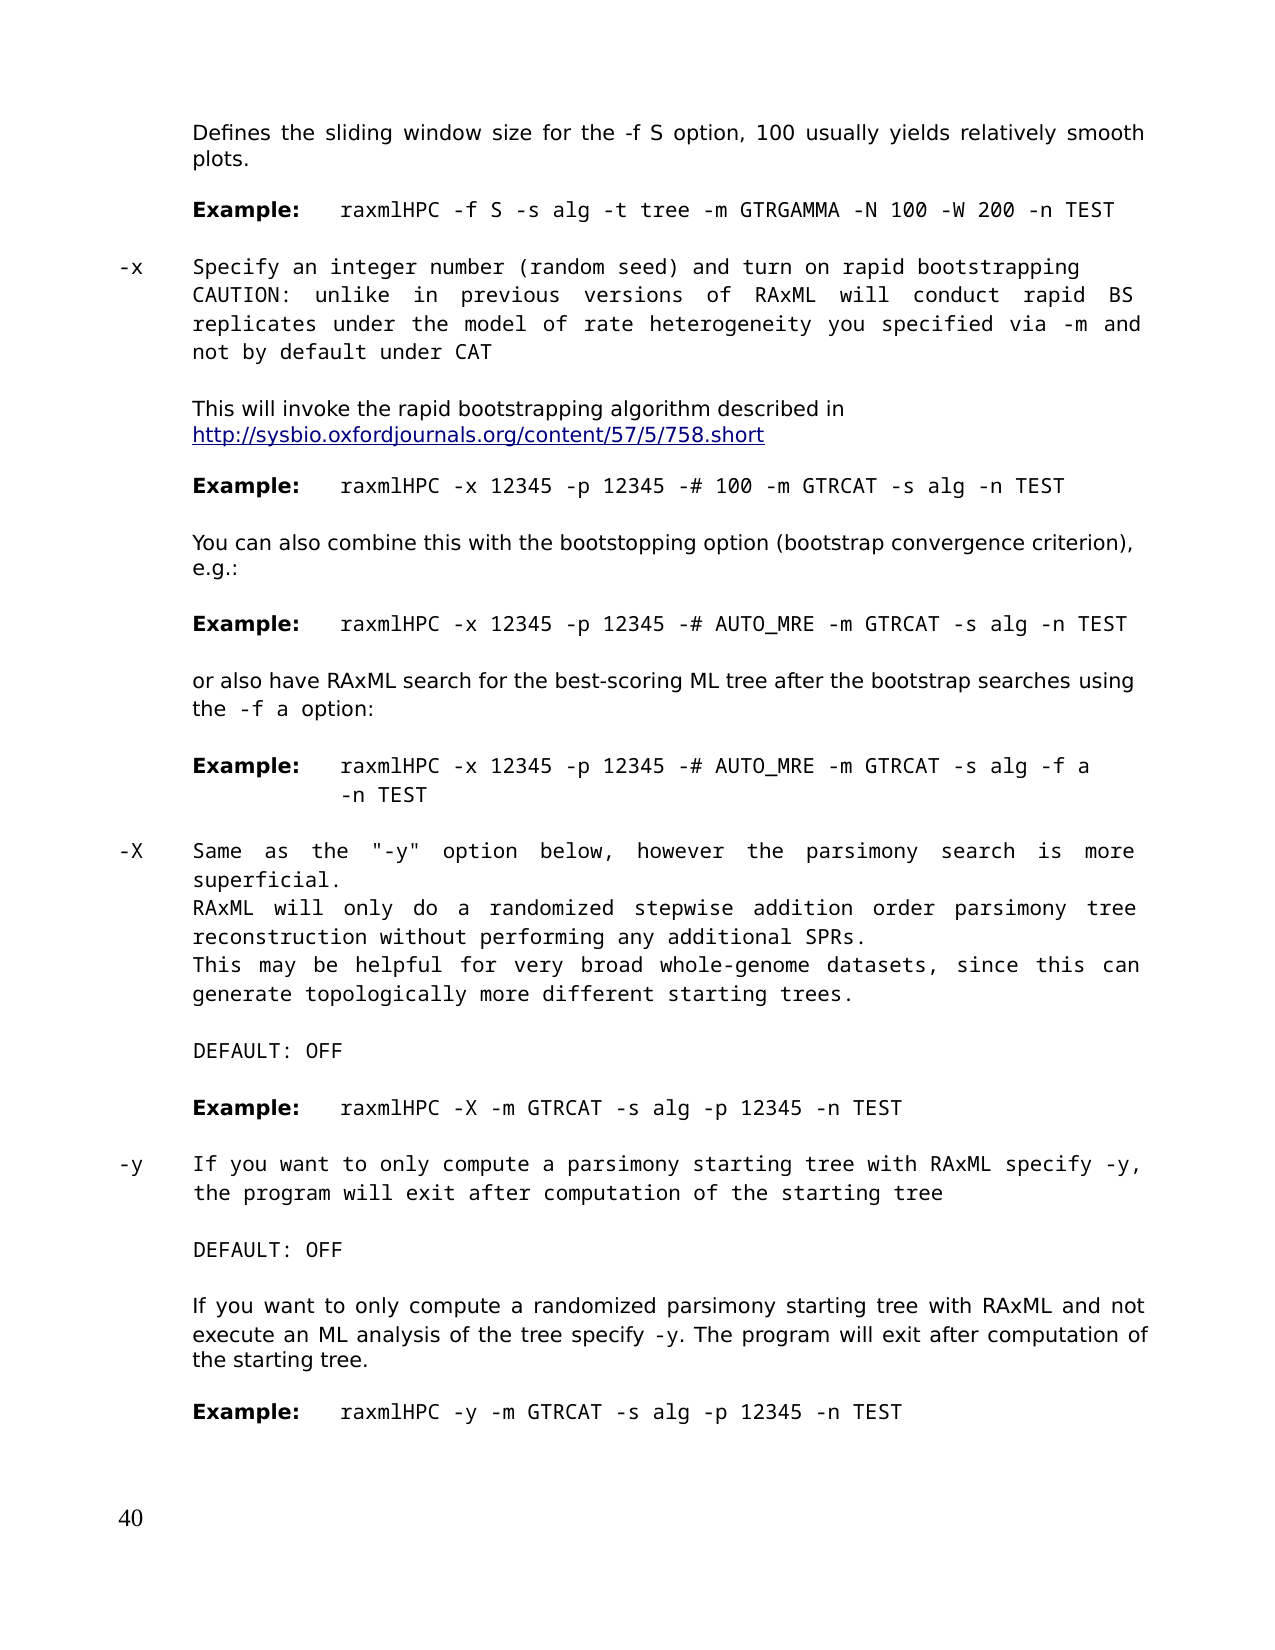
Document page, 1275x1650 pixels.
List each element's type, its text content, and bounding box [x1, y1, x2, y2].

text Defines the sliding window size for the -f S option, 100 usually yields relatively smooth plots. [118, 118, 1157, 171]
text -y If you want to only compute a parsimony starting tree with RAxML specify -y, [118, 1149, 1157, 1178]
text Example: raxmlHPC -x 12345 -p 12345 -# 100 -m GTRCAT -s alg -n TEST [118, 471, 1157, 499]
text Example: raxmlHPC -x 12345 -p 12345 -# AUTO_MRE -m GTRCAT -s alg -n TEST [118, 609, 1157, 638]
text or also have RAxML search for the best-scoring ML tree after the bootstrap searches using the -f a option: [118, 666, 1157, 723]
text This may be helpful for very broad whole-genome datasets, since this can generate topologically more different starting trees. [118, 950, 1157, 1007]
text This will invoke the rapid bootstrapping algorithm described in [118, 394, 1157, 423]
text the program will exit after computation of the starting tree [118, 1178, 1157, 1206]
text -x Specify an integer number (random seed) and turn on rapid bootstrapping [118, 252, 1157, 280]
text Example: raxmlHPC -f S -s alg -t tree -m GTRGAMMA -N 100 -W 200 -n TEST [118, 195, 1157, 223]
text Example: raxmlHPC -y -m GTRCAT -s alg -p 12345 -n TEST [118, 1397, 1157, 1426]
text RAxML will only do a randomized stepwise addition order parsimony tree reconstruction without performing any additional SPRs. [118, 893, 1157, 950]
text http://sysbio.oxfordjournals.org/content/57/5/758.short [118, 423, 1157, 447]
text -X Same as the "-y" option below, however the parsimony search is more superficial. [118, 837, 1157, 893]
text If you want to only compute a randomized parsimony starting tree with RAxML and not execute an ML analysis of the tree specify -y. The program will exit after computation of the starting tree. [118, 1292, 1157, 1373]
text Example: raxmlHPC -X -m GTRCAT -s alg -p 12345 -n TEST [118, 1093, 1157, 1121]
text You can also combine this with the bootstopping option (bootstrap convergence criterion), e.g.: [118, 528, 1157, 581]
text CAUTION: unlike in previous versions of RAxML will conduct rapid BS replicates under the model of rate heterogeneity you specified via -m and not by default under CAT [118, 280, 1157, 366]
text DEFAULT: OFF [118, 1235, 1157, 1263]
text -n TEST [118, 780, 1157, 808]
text Example: raxmlHPC -x 12345 -p 12345 -# AUTO_MRE -m GTRCAT -s alg -f a [118, 751, 1157, 780]
text DEFAULT: OFF [118, 1036, 1157, 1064]
